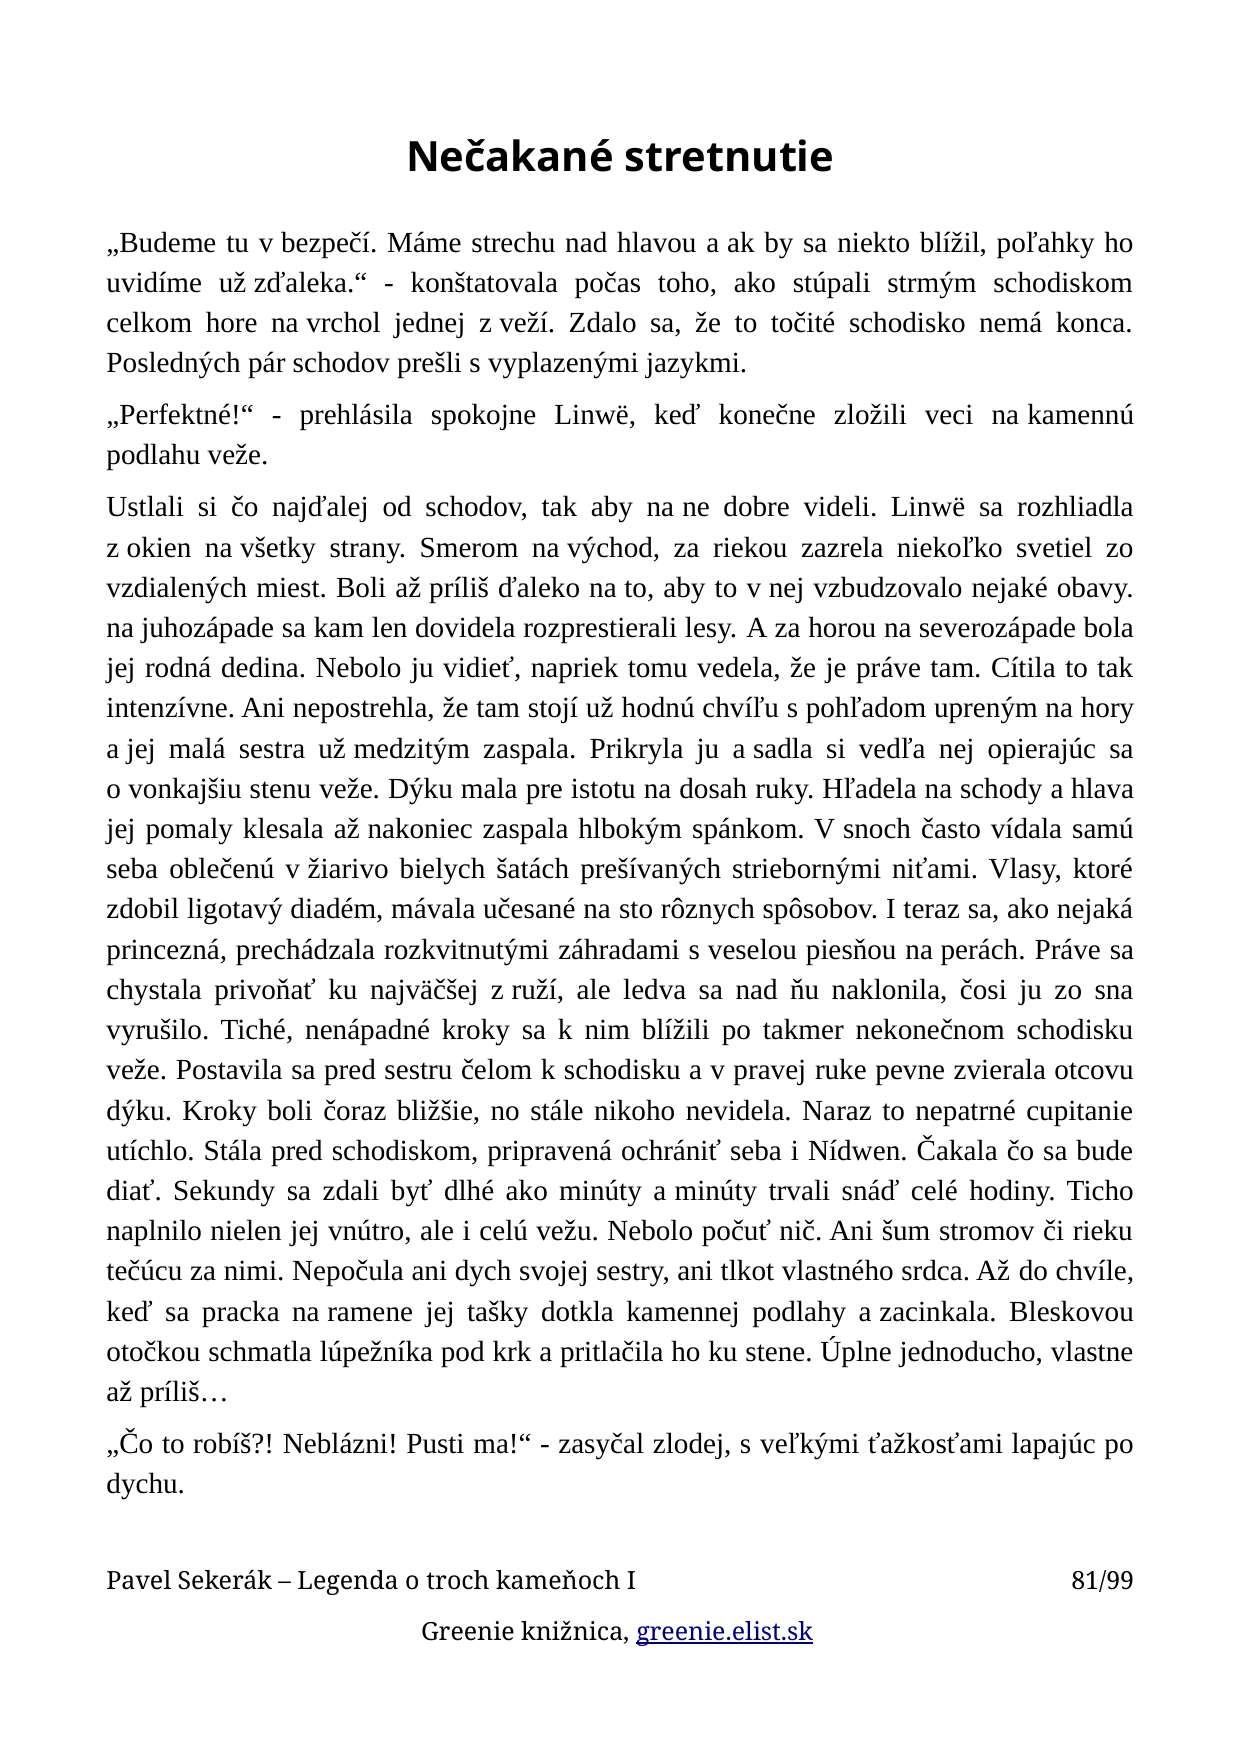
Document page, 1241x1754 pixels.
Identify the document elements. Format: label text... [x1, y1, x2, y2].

text Ustlali si čo najďalej od schodov, tak aby na ne dobre videli. Linwë sa rozhliadla z okien na všetky strany. Smerom na východ, za riekou zazrela niekoľko svetiel zo vzdialených miest. Boli až príliš ďaleko na to, aby to v nej vzbudzovalo nejaké obavy. na juhozápade sa kam len dovidela rozprestierali lesy. A za horou na severozápade bola jej rodná dedina. Nebolo ju vidieť, napriek tomu vedela, že je práve tam. Cítila to tak intenzívne. Ani nepostrehla, že tam stojí už hodnú chvíľu s pohľadom upreným na hory a jej malá sestra už medzitým zaspala. Prikryla ju a sadla si vedľa nej opierajúc sa o vonkajšiu stenu veže. Dýku mala pre istotu na dosah ruky. Hľadela na schody a hlava jej pomaly klesala až nakoniec zaspala hlbokým spánkom. V snoch často vídala samú seba oblečenú v žiarivo bielych šatách prešívaných striebornými niťami. Vlasy, ktoré zdobil ligotavý diadém, mávala učesané na sto rôznych spôsobov. I teraz sa, ako nejaká princezná, prechádzala rozkvitnutými záhradami s veselou piesňou na perách. Práve sa chystala privoňať ku najväčšej z ruží, ale ledva sa nad ňu naklonila, čosi ju zo sna vyrušilo. Tiché, nenápadné kroky sa k nim blížili po takmer nekonečnom schodisku veže. Postavila sa pred sestru čelom k schodisku a v pravej ruke pevne zvierala otcovu dýku. Kroky boli čoraz bližšie, no stále nikoho nevidela. Naraz to nepatrné cupitanie utíchlo. Stála pred schodiskom, pripravená ochrániť seba i Nídwen. Čakala čo sa bude diať. Sekundy sa zdali byť dlhé ako minúty a minúty trvali snáď celé hodiny. Ticho naplnilo nielen jej vnútro, ale i celú vežu. Nebolo počuť nič. Ani šum stromov či rieku tečúcu za nimi. Nepočula ani dych svojej sestry, ani tlkot vlastného srdca. Až do chvíle, keď sa pracka na ramene jej tašky dotkla kamennej podlahy a zacinkala. Bleskovou otočkou schmatla lúpežníka pod krk a pritlačila ho ku stene. Úplne jednoducho, vlastne až príliš… [106, 489, 1134, 1408]
text „Perfektné!“ - prehlásila spokojne Linwë, keď konečne zložili veci na kamennú podlahu veže. [106, 397, 1134, 471]
subtitle Nečakané stretnutie [106, 127, 1134, 184]
text „Čo to robíš?! Neblázni! Pusti ma!“ - zasyčal zlodej, s veľkými ťažkosťami lapajúc po dychu. [106, 1426, 1134, 1500]
text „Budeme tu v bezpečí. Máme strechu nad hlavou a ak by sa niekto blížil, poľahky ho uvidíme už zďaleka.“ - konštatovala počas toho, ako stúpali strmým schodiskom celkom hore na vrchol jednej z veží. Zdalo sa, že to točité schodisko nemá konca. Posledných pár schodov prešli s vyplazenými jazykmi. [106, 225, 1134, 379]
